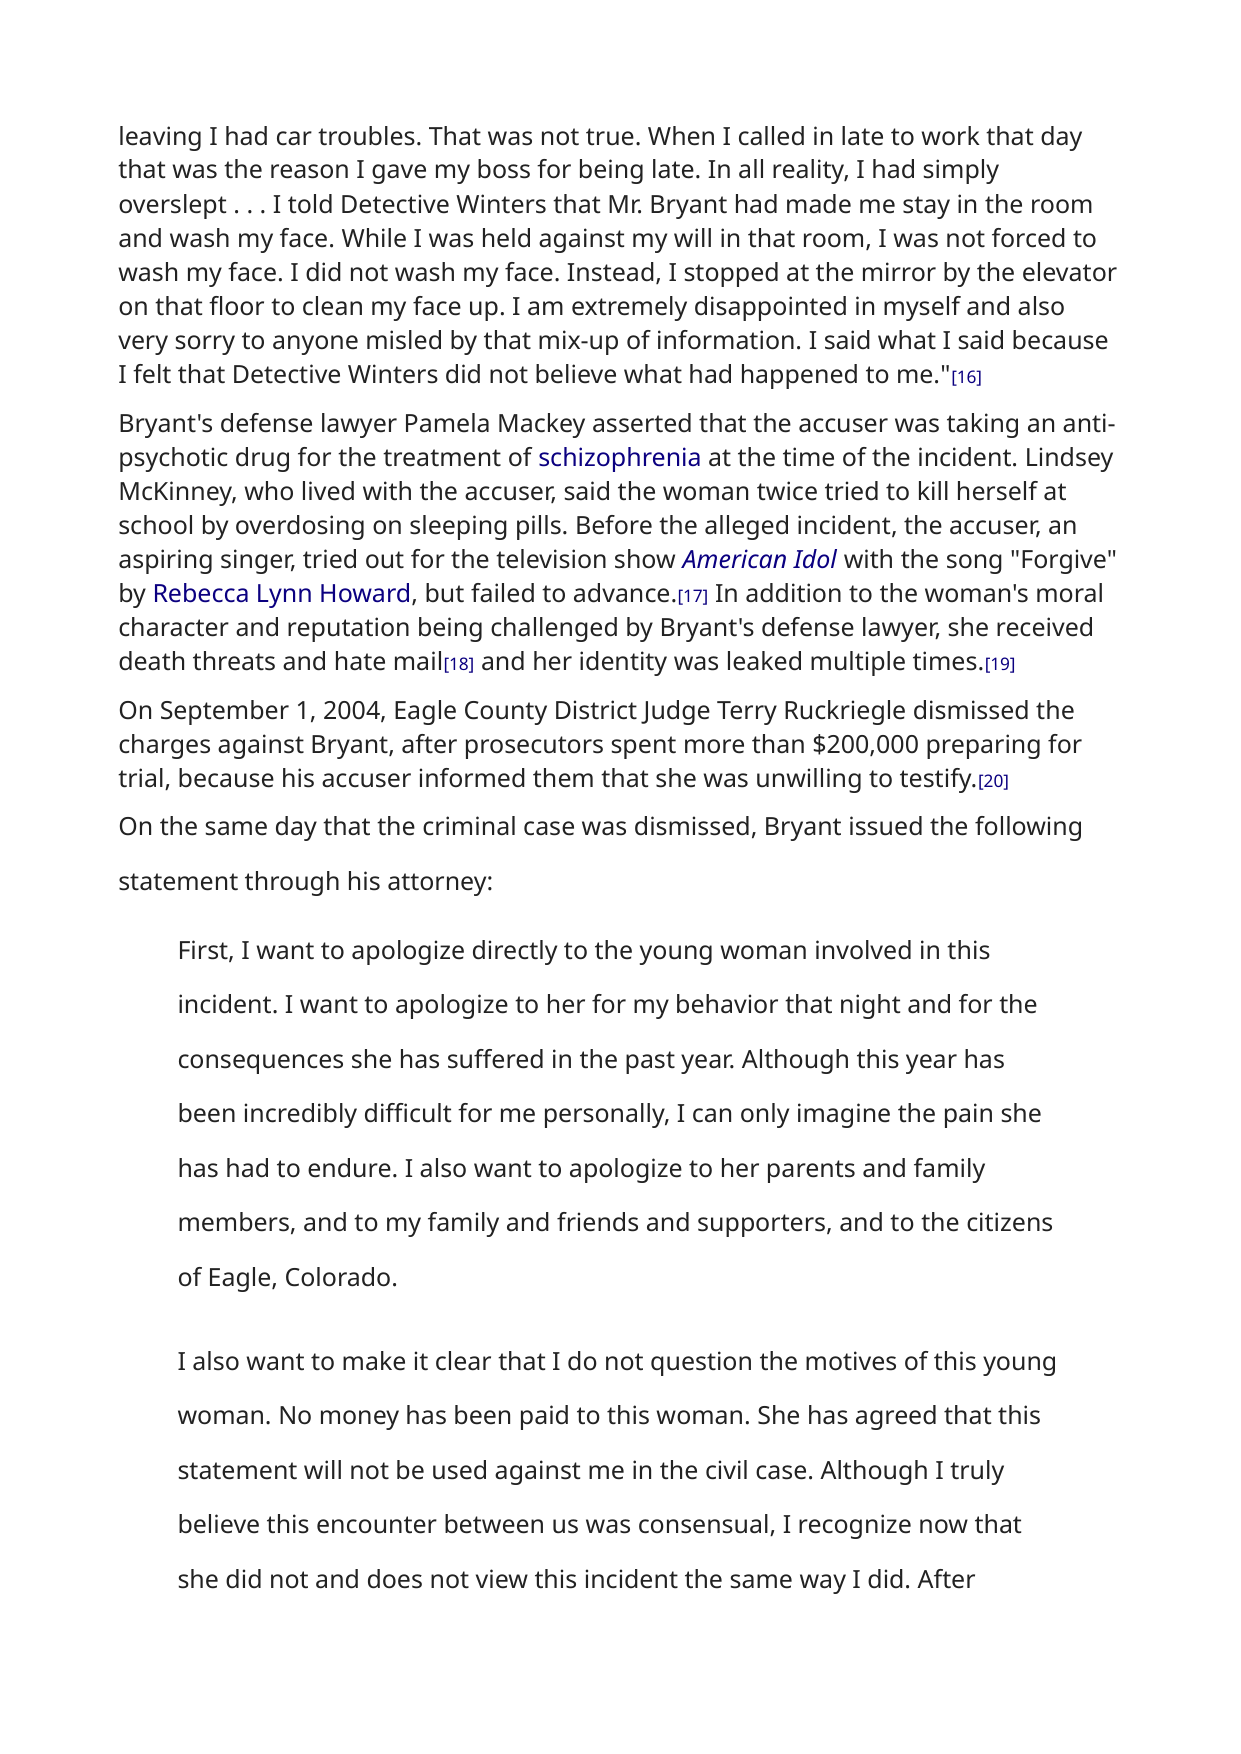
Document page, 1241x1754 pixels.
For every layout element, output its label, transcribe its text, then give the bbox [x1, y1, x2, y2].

text Bryant's defense lawyer Pamela Mackey asserted that the accuser was taking an anti-psychotic drug for the treatment of schizophrenia at the time of the incident. Lindsey McKinney, who lived with the accuser, said the woman twice tried to kill herself at school by overdosing on sleeping pills. Before the alleged incident, the accuser, an aspiring singer, tried out for the television show American Idol with the song "Forgive" by Rebecca Lynn Howard, but failed to advance.[17] In addition to the woman's moral character and reputation being challenged by Bryant's defense lawyer, she received death threats and hate mail[18] and her identity was leaked multiple times.[19] [118, 405, 1122, 678]
text leaving I had car troubles. That was not true. When I called in late to work that day that was the reason I gave my boss for being late. In all reality, I had simply overslept . . . I told Detective Winters that Mr. Bryant had made me stay in the room and wash my face. While I was held against my will in that room, I was not forced to wash my face. I did not wash my face. Instead, I stopped at the mirror by the elevator on that floor to clean my face up. I am extremely disappointed in myself and also very sorry to anyone misled by that mix-up of information. I said what I said because I felt that Detective Winters did not believe what had happened to me."[16] [118, 118, 1122, 391]
text I also want to make it clear that I do not question the motives of this young woman. No money has been paid to this woman. She has agreed that this statement will not be used against me in the civil case. Although I truly believe this encounter between us was consensual, I recognize now that she did not and does not view this incident the same way I did. After [177, 1343, 1063, 1595]
text On September 1, 2004, Eagle County District Judge Terry Ruckriegle dismissed the charges against Bryant, after prosecutors spent more than $200,000 preparing for trial, because his accuser informed them that she was unwilling to testify.[20] [118, 692, 1122, 794]
text On the same day that the criminal case was dismissed, Bryant issued the following statement through his attorney: [118, 809, 1122, 898]
text First, I want to apologize directly to the young woman involved in this incident. I want to apologize to her for my behavior that night and for the consequences she has suffered in the past year. Although this year has been incredibly difficult for me personally, I can only imagine the pain she has had to endure. I also want to apologize to her parents and family members, and to my family and friends and supporters, and to the citizens of Eagle, Colorado. [177, 933, 1063, 1293]
